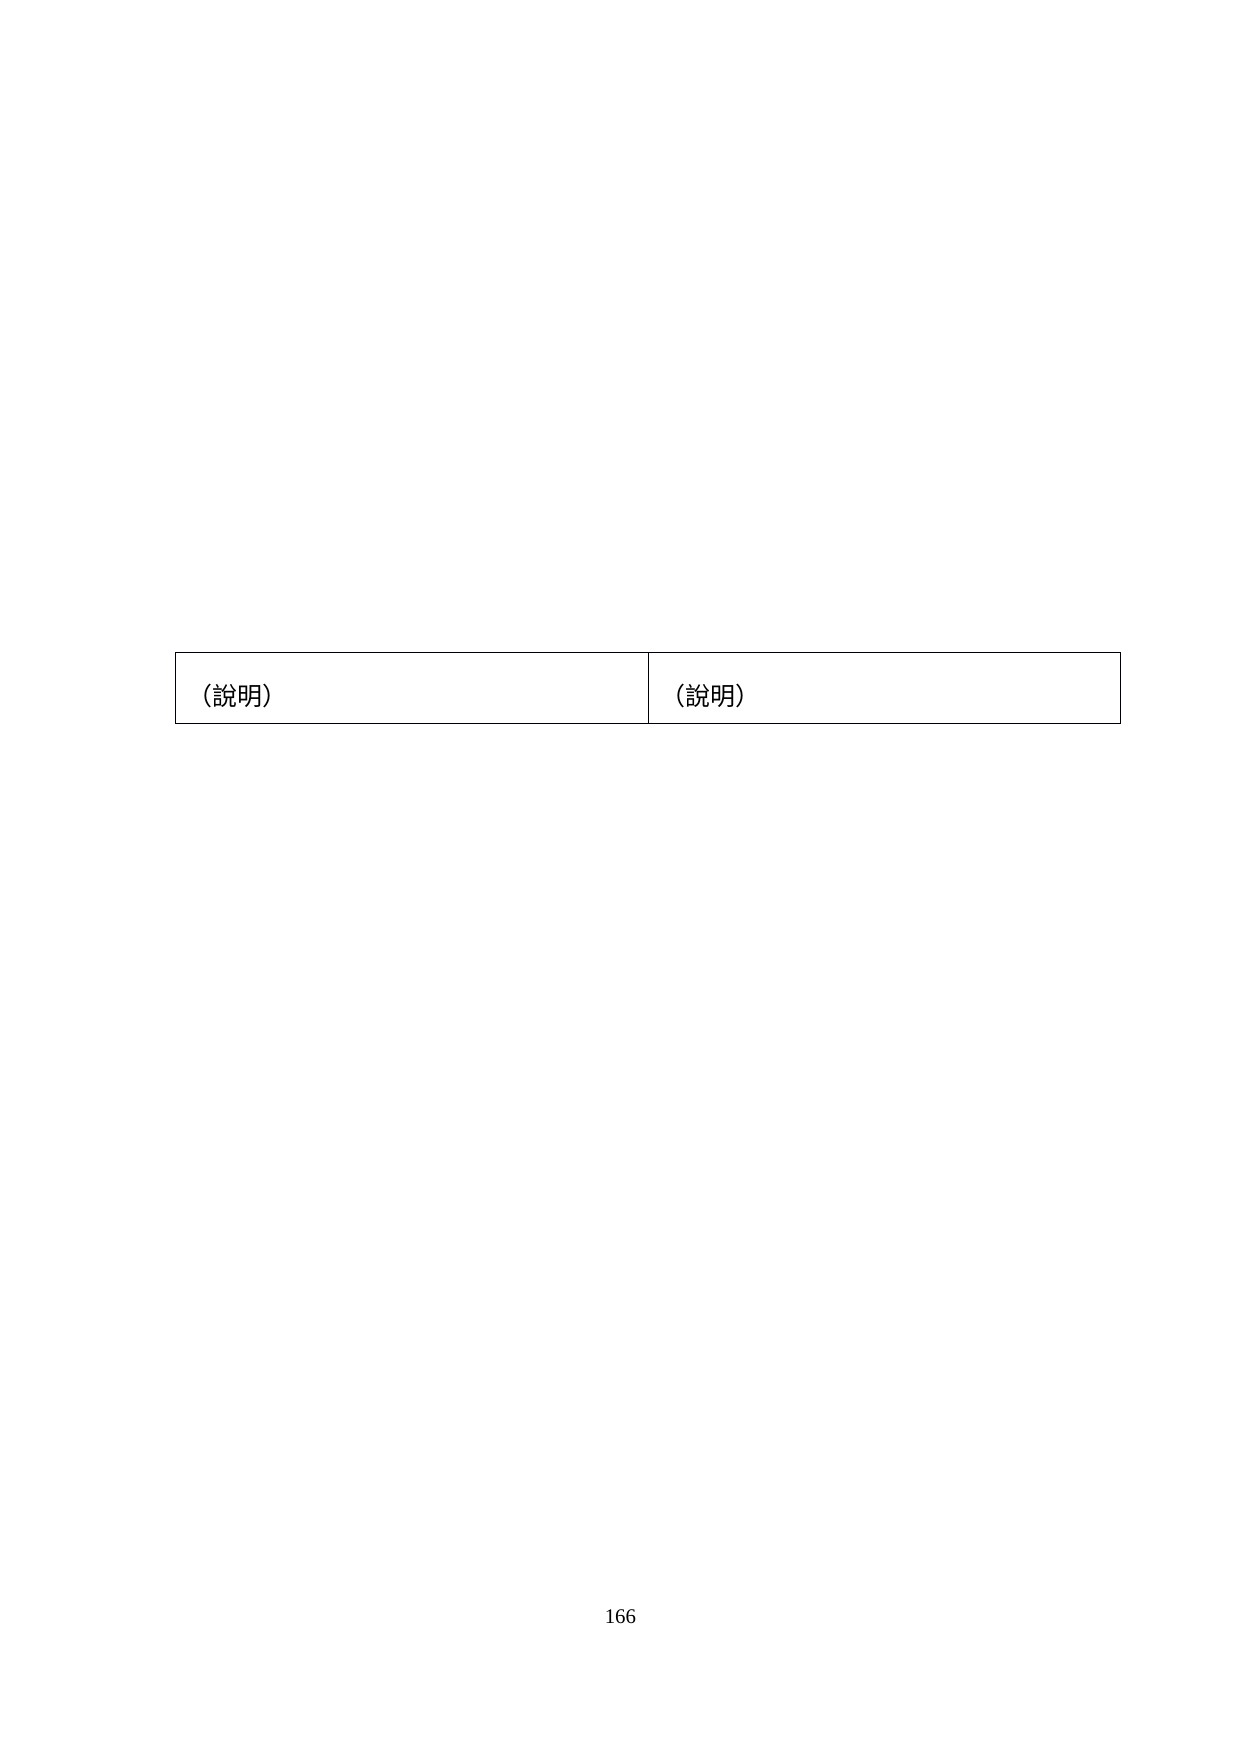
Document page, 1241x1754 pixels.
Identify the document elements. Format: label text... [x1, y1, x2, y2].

table_cell （說明） [176, 653, 648, 723]
table_cell （說明） [649, 653, 1120, 723]
